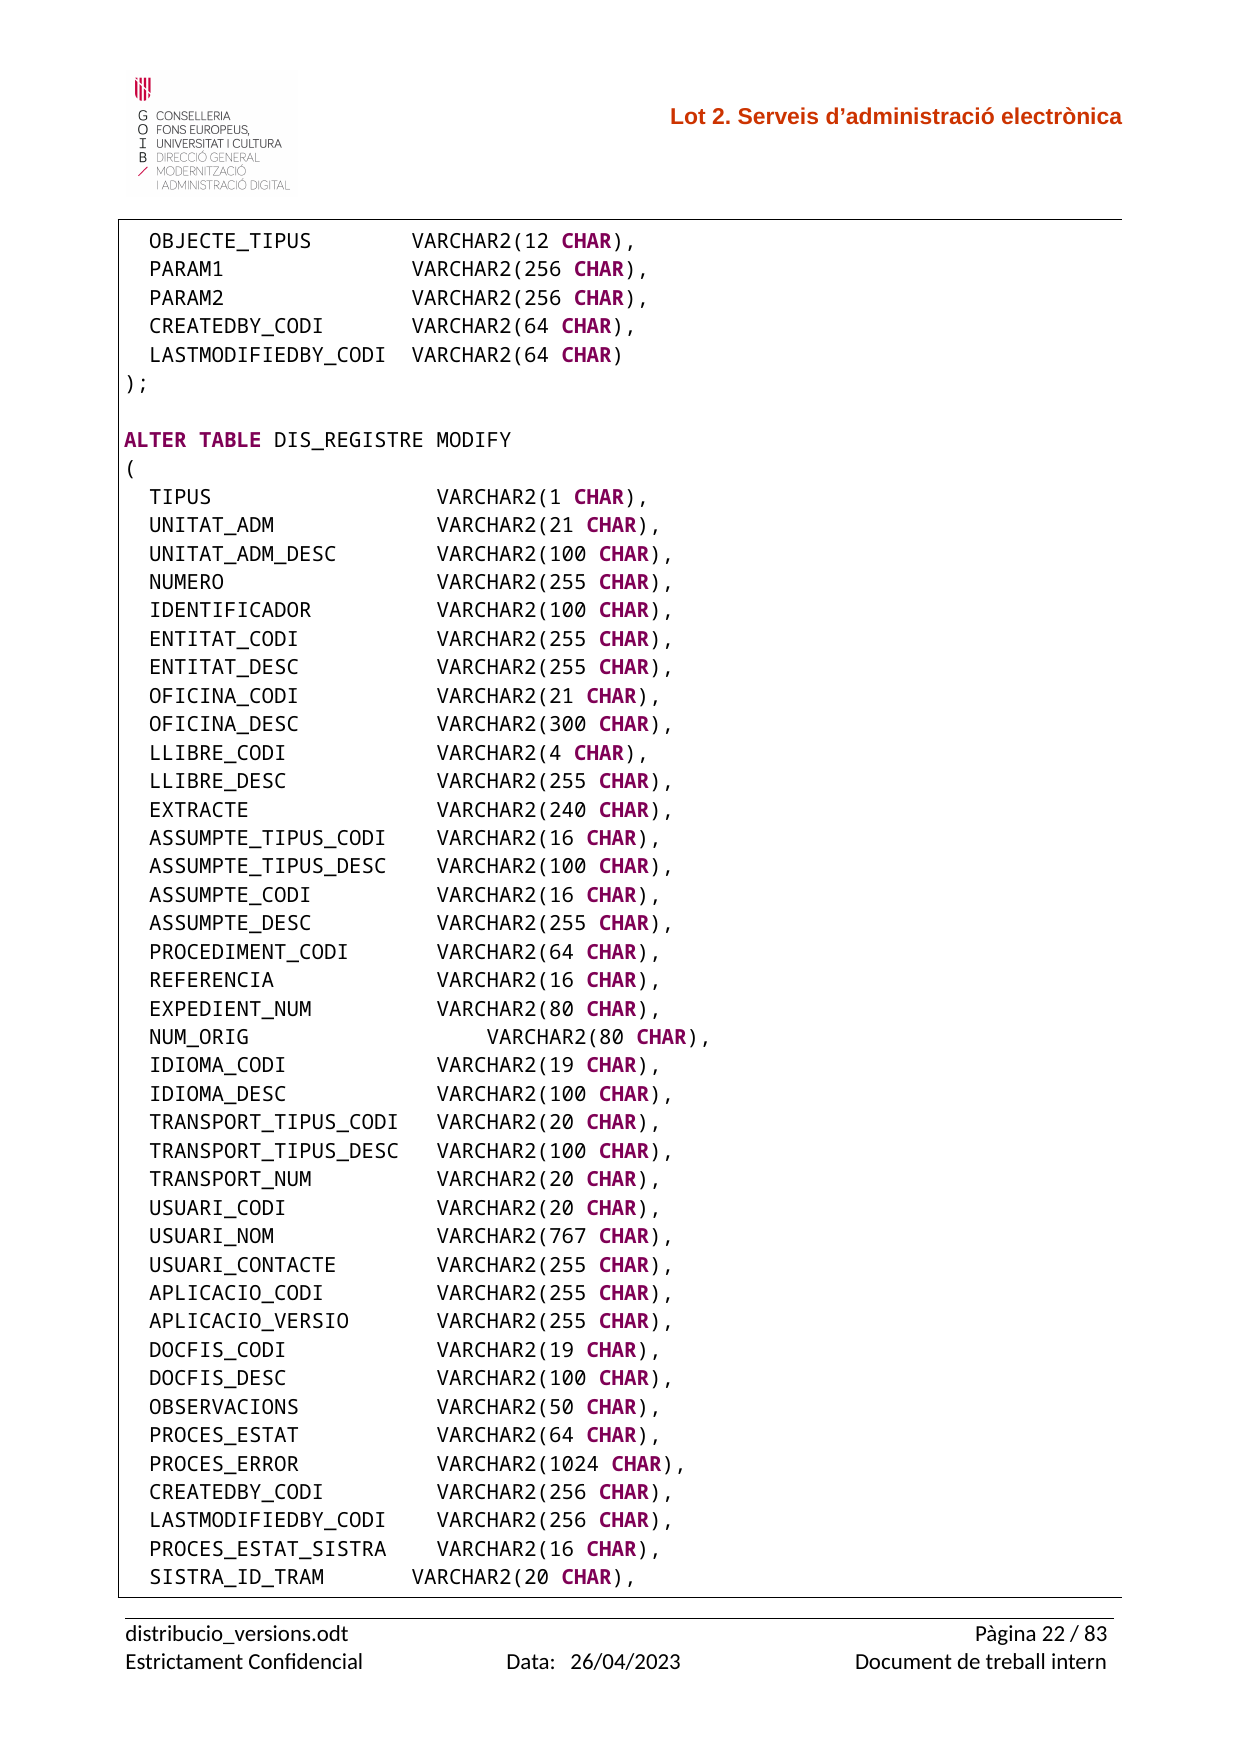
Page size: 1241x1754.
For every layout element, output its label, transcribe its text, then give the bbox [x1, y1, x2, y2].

table_header OBJECTE_TIPUS VARCHAR2(12 CHAR), PARAM1 VARCHAR2(256 CHAR), PARAM2 VARCHAR2(256 CHAR), CREATEDBY_CODI VARCHAR2(64 CHAR), LASTMODIFIEDBY_CODI VARCHAR2(64 CHAR) ); ALTER TABLE DIS_REGISTRE MODIFY ( TIPUS VARCHAR2(1 CHAR), UNITAT_ADM VARCHAR2(21 CHAR), UNITAT_ADM_DESC VARCHAR2(100 CHAR), NUMERO VARCHAR2(255 CHAR), IDENTIFICADOR VARCHAR2(100 CHAR), ENTITAT_CODI VARCHAR2(255 CHAR), ENTITAT_DESC VARCHAR2(255 CHAR), OFICINA_CODI VARCHAR2(21 CHAR), OFICINA_DESC VARCHAR2(300 CHAR), LLIBRE_CODI VARCHAR2(4 CHAR), LLIBRE_DESC VARCHAR2(255 CHAR), EXTRACTE VARCHAR2(240 CHAR), ASSUMPTE_TIPUS_CODI VARCHAR2(16 CHAR), ASSUMPTE_TIPUS_DESC VARCHAR2(100 CHAR), ASSUMPTE_CODI VARCHAR2(16 CHAR), ASSUMPTE_DESC VARCHAR2(255 CHAR), PROCEDIMENT_CODI VARCHAR2(64 CHAR), REFERENCIA VARCHAR2(16 CHAR), EXPEDIENT_NUM VARCHAR2(80 CHAR), NUM_ORIG VARCHAR2(80 CHAR), IDIOMA_CODI VARCHAR2(19 CHAR), IDIOMA_DESC VARCHAR2(100 CHAR), TRANSPORT_TIPUS_CODI VARCHAR2(20 CHAR), TRANSPORT_TIPUS_DESC VARCHAR2(100 CHAR), TRANSPORT_NUM VARCHAR2(20 CHAR), USUARI_CODI VARCHAR2(20 CHAR), USUARI_NOM VARCHAR2(767 CHAR), USUARI_CONTACTE VARCHAR2(255 CHAR), APLICACIO_CODI VARCHAR2(255 CHAR), APLICACIO_VERSIO VARCHAR2(255 CHAR), DOCFIS_CODI VARCHAR2(19 CHAR), DOCFIS_DESC VARCHAR2(100 CHAR), OBSERVACIONS VARCHAR2(50 CHAR), PROCES_ESTAT VARCHAR2(64 CHAR), PROCES_ERROR VARCHAR2(1024 CHAR), CREATEDBY_CODI VARCHAR2(256 CHAR), LASTMODIFIEDBY_CODI VARCHAR2(256 CHAR), PROCES_ESTAT_SISTRA VARCHAR2(16 CHAR), SISTRA_ID_TRAM VARCHAR2(20 CHAR), [119, 220, 1122, 1597]
picture [126, 70, 299, 197]
